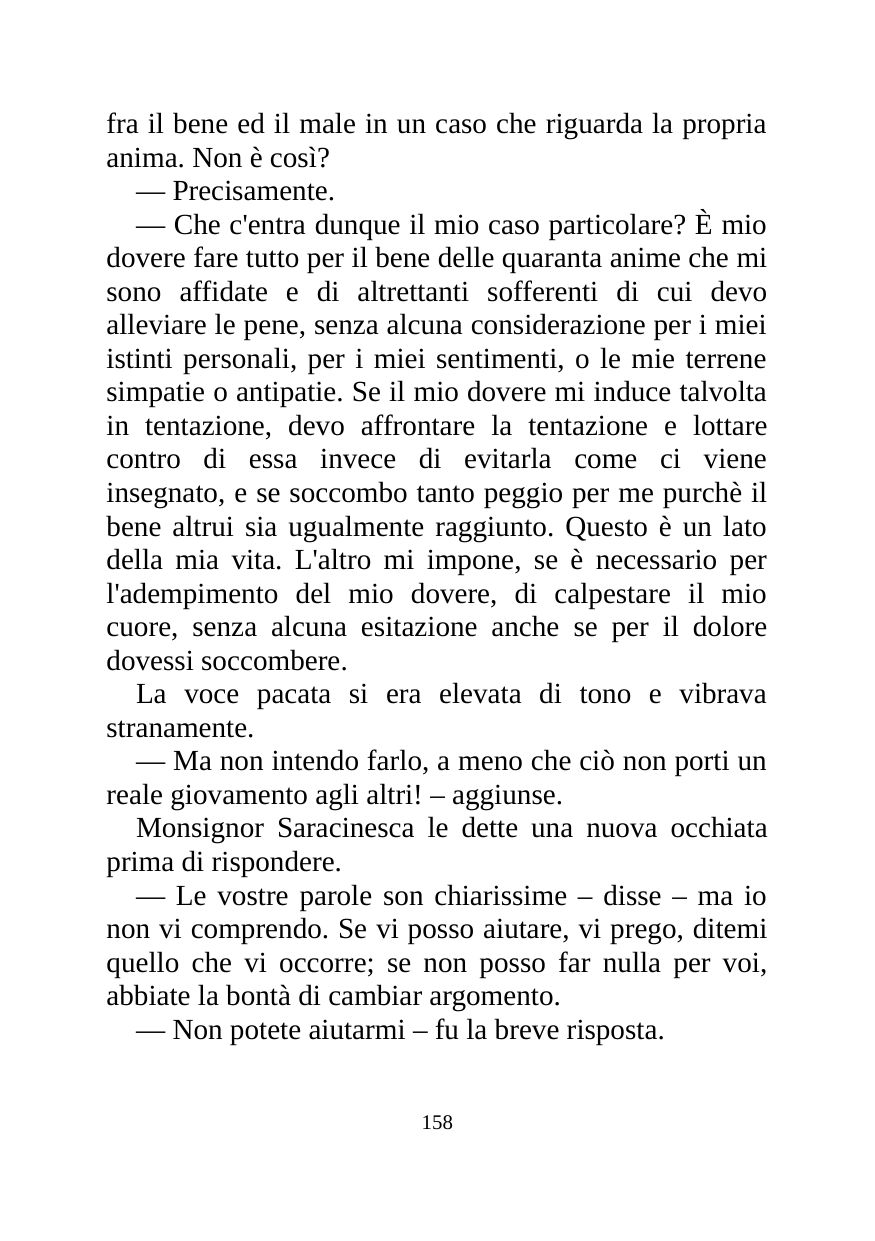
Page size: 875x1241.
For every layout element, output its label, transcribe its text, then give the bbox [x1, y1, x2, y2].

text Monsignor Saracinesca le dette una nuova occhiata prima di rispondere. [106, 811, 768, 878]
text — Che c'entra dunque il mio caso particolare? È mio dovere fare tutto per il bene delle quaranta anime che mi sono affidate e di altrettanti sofferenti di cui devo alleviare le pene, senza alcuna considerazione per i miei istinti personali, per i miei sentimenti, o le mie terrene simpatie o antipatie. Se il mio dovere mi induce talvolta in tentazione, devo affrontare la tentazione e lottare contro di essa invece di evitarla come ci viene insegnato, e se soccombo tanto peggio per me purchè il bene altrui sia ugualmente raggiunto. Questo è un lato della mia vita. L'altro mi impone, se è necessario per l'adempimento del mio dovere, di calpestare il mio cuore, senza alcuna esitazione anche se per il dolore dovessi soccombere. [106, 207, 768, 676]
text — Non potete aiutarmi – fu la breve risposta. [106, 1012, 768, 1045]
text fra il bene ed il male in un caso che riguarda la propria anima. Non è così? [106, 106, 768, 173]
text — Precisamente. [106, 173, 768, 207]
text La voce pacata si era elevata di tono e vibrava stranamente. [106, 676, 768, 743]
text — Ma non intendo farlo, a meno che ciò non porti un reale giovamento agli altri! – aggiunse. [106, 743, 768, 811]
text — Le vostre parole son chiarissime – disse – ma io non vi comprendo. Se vi posso aiutare, vi prego, ditemi quello che vi occorre; se non posso far nulla per voi, abbiate la bontà di cambiar argomento. [106, 878, 768, 1012]
